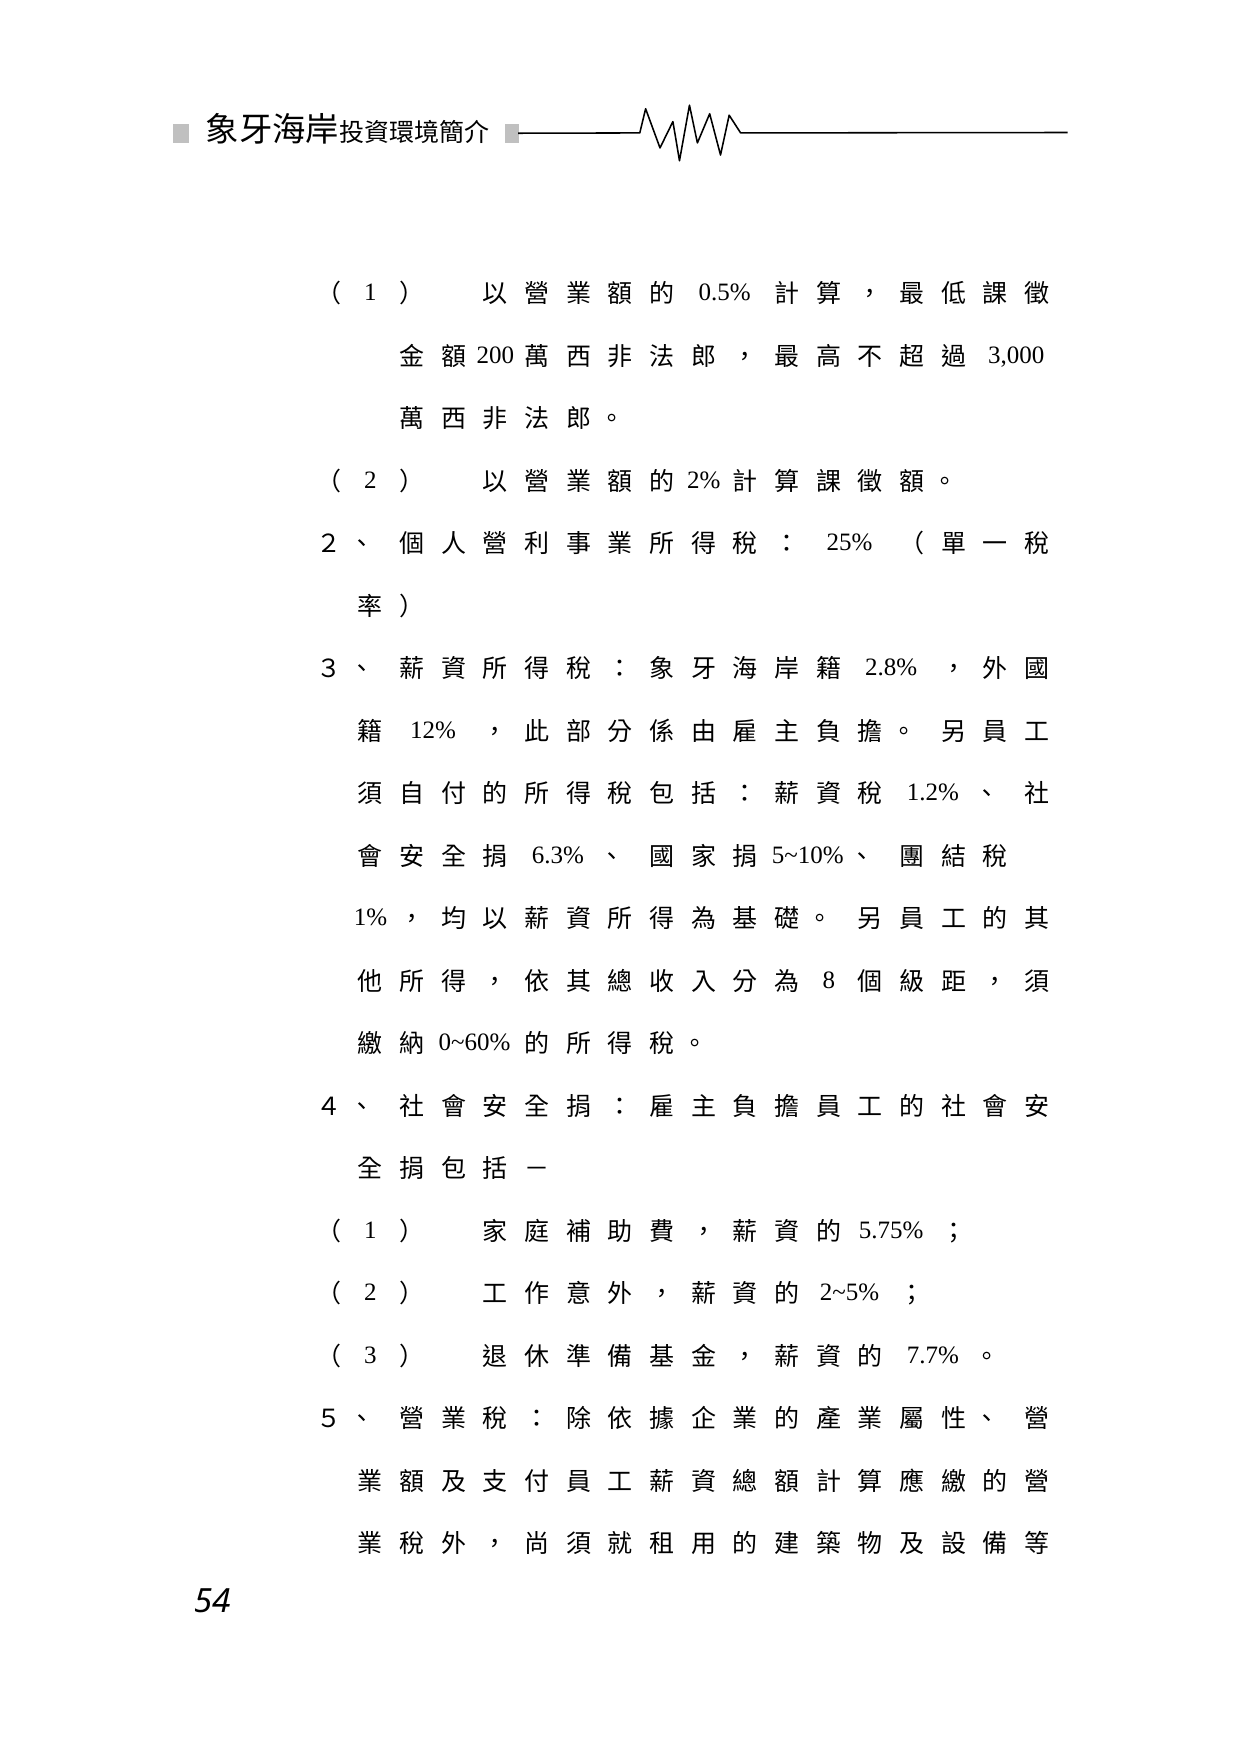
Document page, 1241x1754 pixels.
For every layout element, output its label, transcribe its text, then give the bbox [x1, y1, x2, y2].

text ４、社會安全捐：雇主負擔員工的社會安全捐包括－ [281, 1063, 1058, 1188]
text （2） 以營業額的2%計算課徵額。 [306, 438, 1058, 500]
text ２、個人營利事業所得稅：25%（單一稅率） [281, 500, 1058, 625]
text ３、薪資所得稅：象牙海岸籍2.8%，外國籍12%，此部分係由雇主負擔。另員工須自付的所得稅包括：薪資稅1.2%、社會安全捐6.3%、國家捐5~10%、團結稅1%，均以薪資所得為基礎。另員工的其他所得，依其總收入分為8個級距，須繳納0~60%的所得稅。 [281, 625, 1058, 1063]
text ５、營業稅：除依據企業的產業屬性、營業額及支付員工薪資總額計算應繳的營業稅外，尚須就租用的建築物及設備等 [281, 1375, 1058, 1563]
text （2） 工作意外，薪資的2~5%； [306, 1250, 1058, 1313]
text （3） 退休準備基金，薪資的7.7%。 [306, 1313, 1058, 1375]
text （1） 以營業額的0.5%計算，最低課徵金額200萬西非法郎，最高不超過3,000萬西非法郎。 [306, 250, 1058, 438]
text （1） 家庭補助費，薪資的5.75%； [306, 1188, 1058, 1250]
